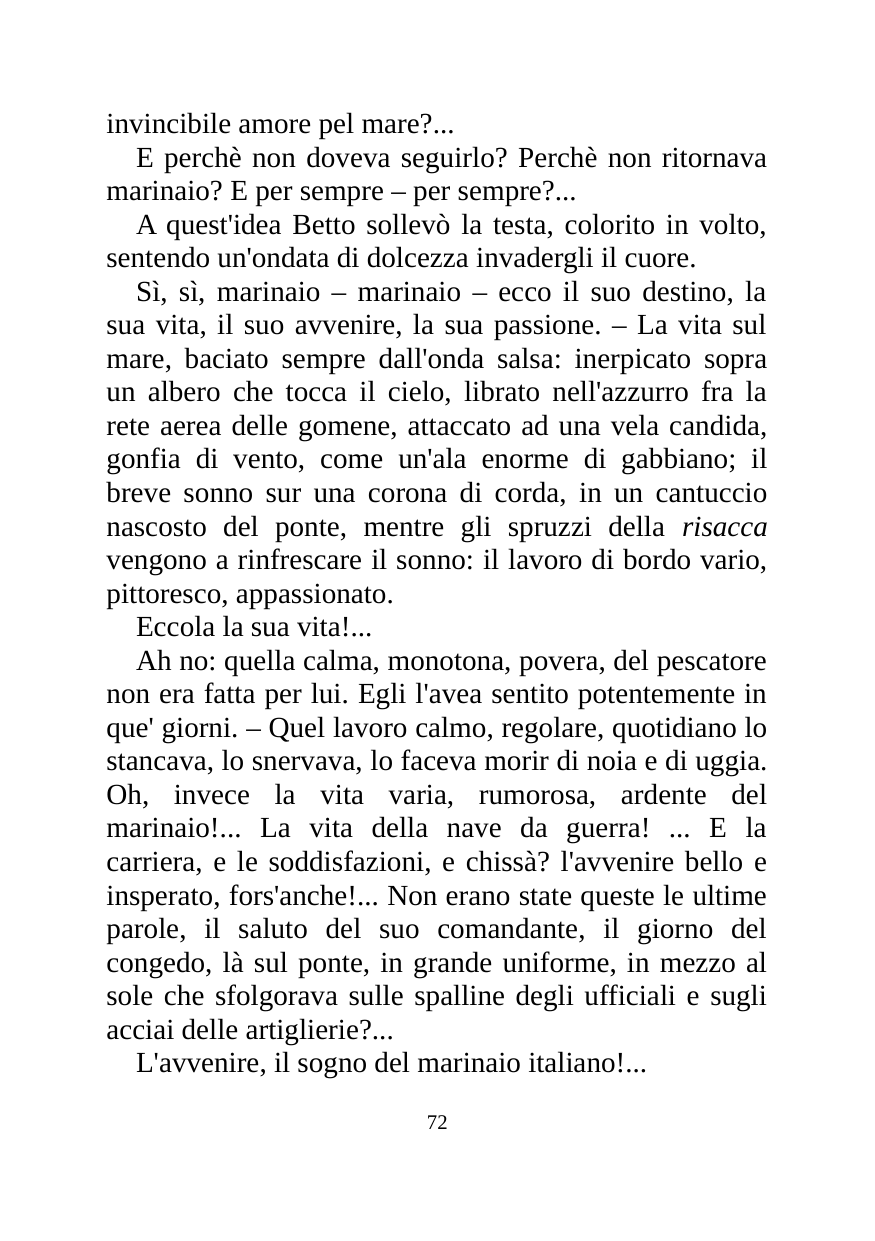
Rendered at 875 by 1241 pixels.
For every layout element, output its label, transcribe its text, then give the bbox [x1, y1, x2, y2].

text L'avvenire, il sogno del marinaio italiano!... [106, 1045, 768, 1079]
text E perchè non doveva seguirlo? Perchè non ritornava marinaio? E per sempre – per sempre?... [106, 140, 768, 207]
text Sì, sì, marinaio – marinaio – ecco il suo destino, la sua vita, il suo avvenire, la sua passione. – La vita sul mare, baciato sempre dall'onda salsa: inerpicato sopra un albero che tocca il cielo, librato nell'azzurro fra la rete aerea delle gomene, attaccato ad una vela candida, gonfia di vento, come un'ala enorme di gabbiano; il breve sonno sur una corona di corda, in un cantuccio nascosto del ponte, mentre gli spruzzi della risacca vengono a rinfrescare il sonno: il lavoro di bordo vario, pittoresco, appassionato. [106, 274, 768, 609]
text invincibile amore pel mare?... [106, 106, 768, 140]
text Eccola la sua vita!... [106, 609, 768, 643]
text A quest'idea Betto sollevò la testa, colorito in volto, sentendo un'ondata di dolcezza invadergli il cuore. [106, 207, 768, 274]
text Ah no: quella calma, monotona, povera, del pescatore non era fatta per lui. Egli l'avea sentito potentemente in que' giorni. – Quel lavoro calmo, regolare, quotidiano lo stancava, lo snervava, lo faceva morir di noia e di uggia. Oh, invece la vita varia, rumorosa, ardente del marinaio!... La vita della nave da guerra! ... E la carriera, e le soddisfazioni, e chissà? l'avvenire bello e insperato, fors'anche!... Non erano state queste le ultime parole, il saluto del suo comandante, il giorno del congedo, là sul ponte, in grande uniforme, in mezzo al sole che sfolgorava sulle spalline degli ufficiali e sugli acciai delle artiglierie?... [106, 643, 768, 1045]
